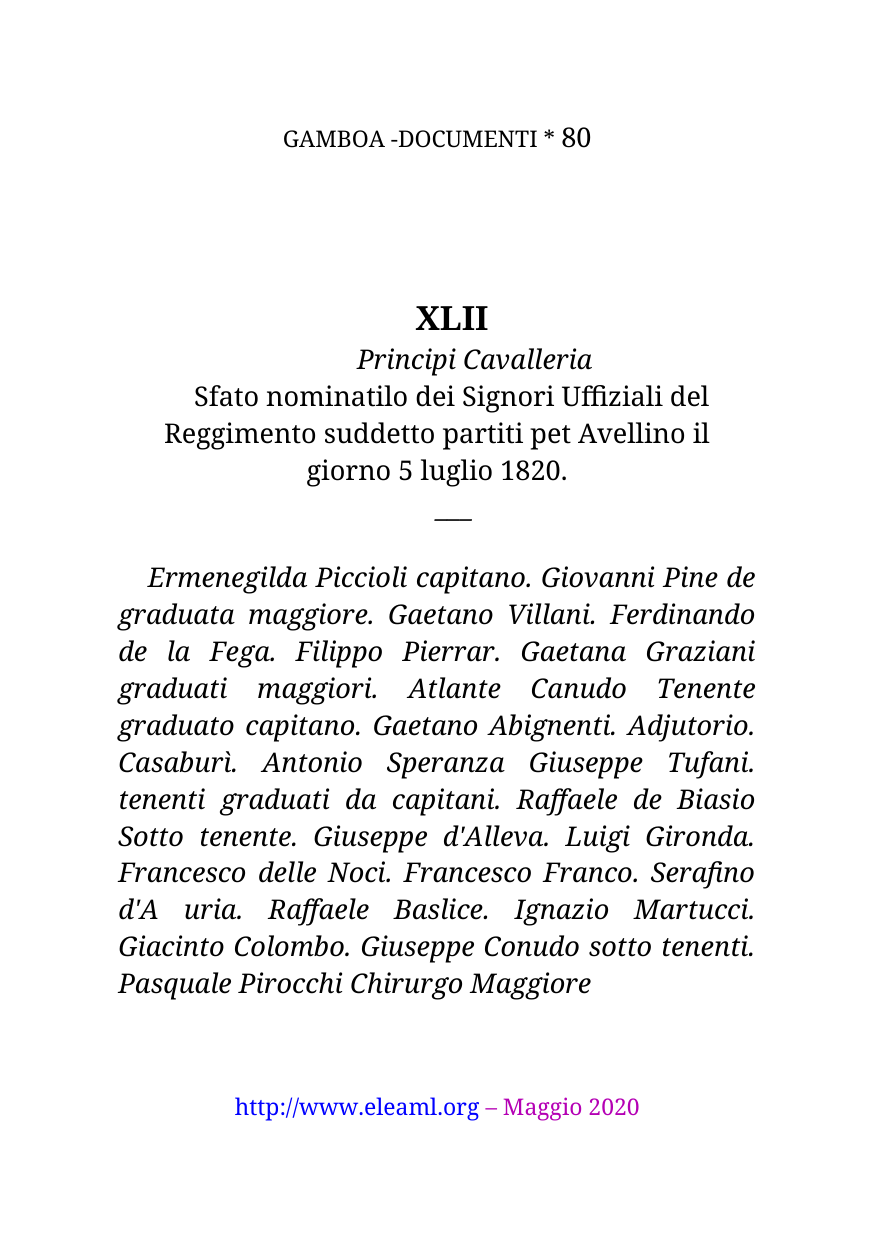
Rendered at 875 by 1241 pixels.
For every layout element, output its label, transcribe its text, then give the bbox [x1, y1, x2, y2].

text Principi Cavalleria [118, 341, 756, 377]
text ___ [118, 488, 756, 525]
text Ermenegilda Piccioli capitano. Giovanni Pine de graduata maggiore. Gaetano Villani. Ferdinando de la Fega. Filippo Pierrar. Gaetana Graziani graduati maggiori. Atlante Canudo Tenente graduato capitano. Gaetano Abignenti. Adjutorio. Casaburì. Antonio Speranza Giuseppe Tufani. tenenti graduati da capitani. Raffaele de Biasio Sotto tenente. Giuseppe d'Alleva. Luigi Gironda. Francesco delle Noci. Francesco Franco. Serafino d'A uria. Raffaele Baslice. Ignazio Martucci. Giacinto Colombo. Giuseppe Conudo sotto tenenti. Pasquale Pirocchi Chirurgo Maggiore [118, 559, 756, 1001]
text XLII [118, 295, 756, 341]
text Sfato nominatilo dei Signori Uffiziali del Reggimento suddetto partiti pet Avellino il giorno 5 luglio 1820. [118, 377, 756, 488]
